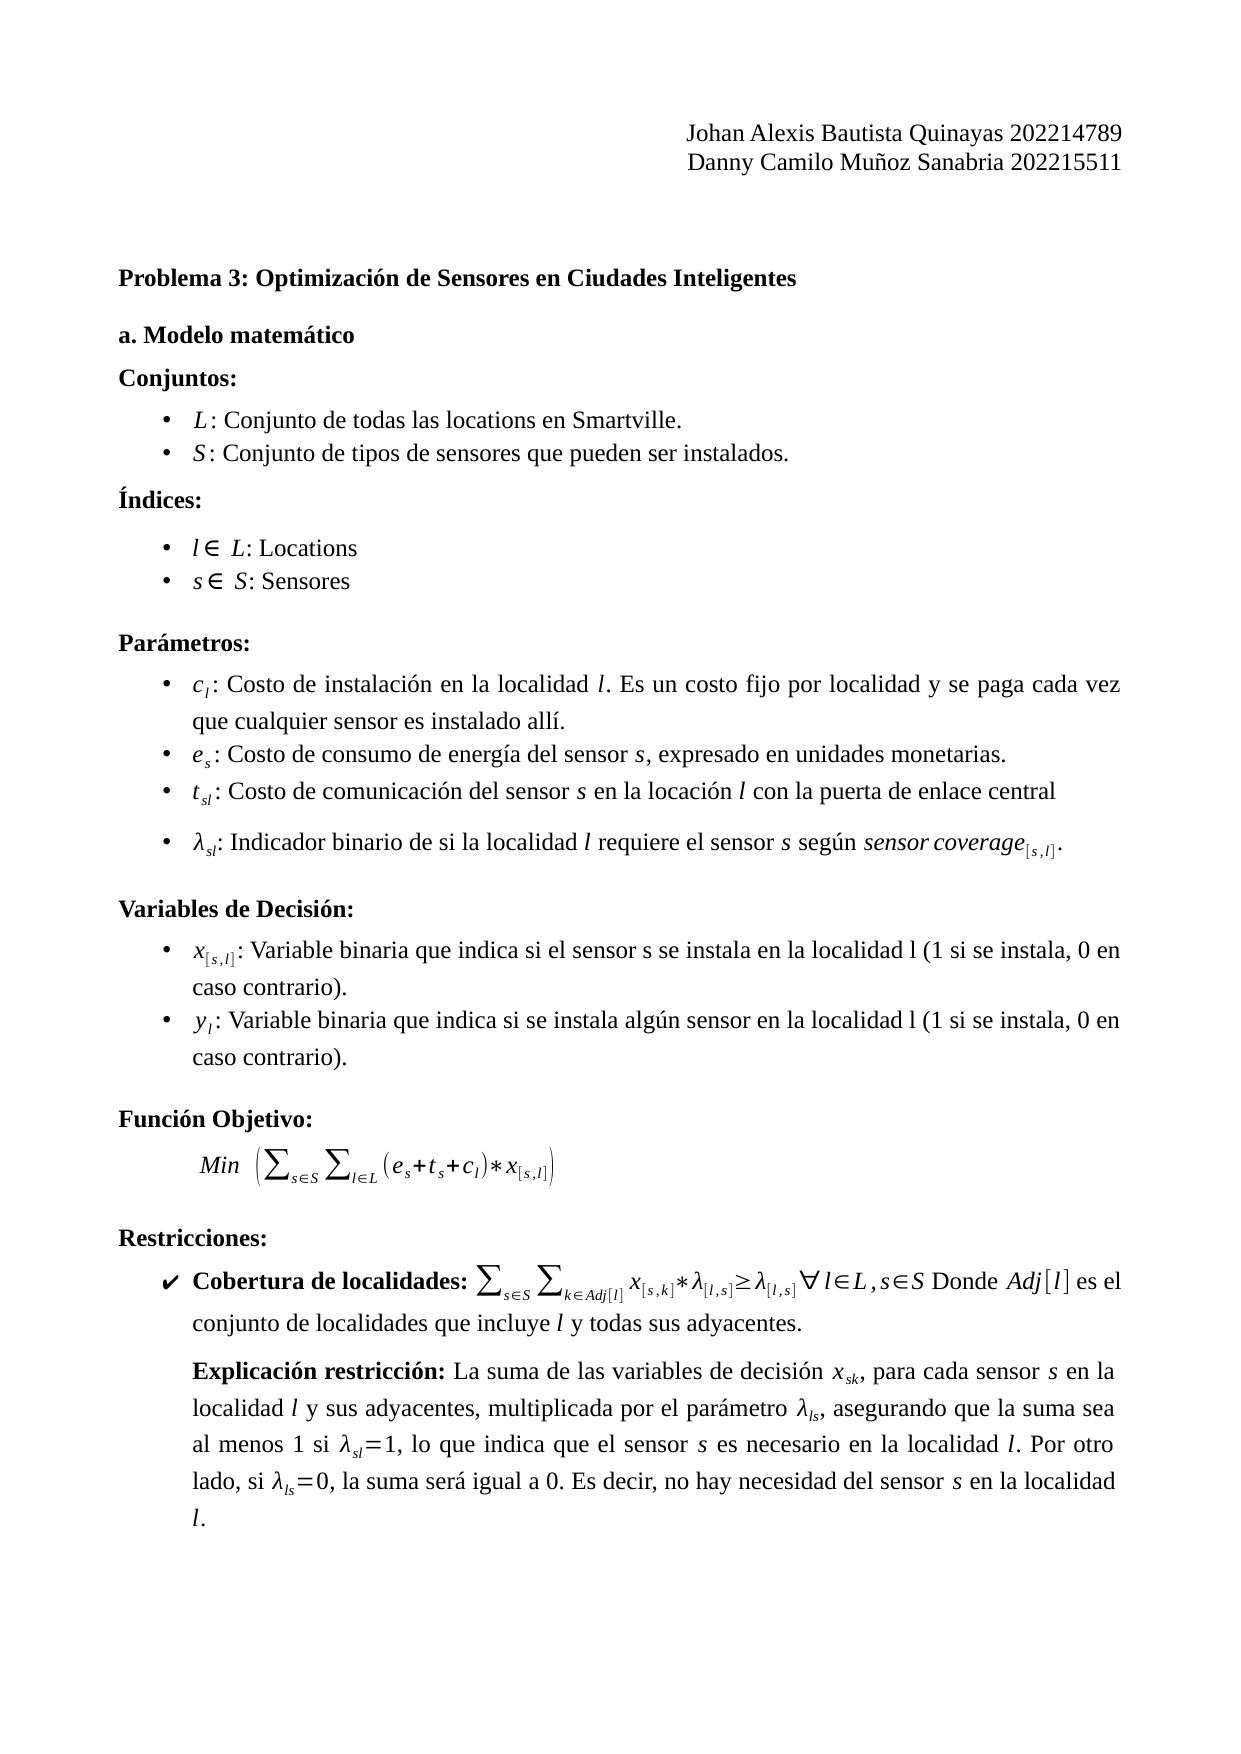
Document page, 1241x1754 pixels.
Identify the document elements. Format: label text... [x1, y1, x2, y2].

list Variable binaria que indica si el sensor s se instala en la localidad l (1 si se instala, 0 en caso contrario). [162, 935, 1122, 1001]
list : Sensores [162, 566, 1122, 595]
subtitle Variables de Decisión: [118, 894, 1122, 922]
text Explicación restricción: La suma de las variables de decisión , para cada sensor en la localidad y sus adyacentes, multiplicada por el parámetro , asegurando que la suma sea al menos 1 si , lo que indica que el sensor es necesario en la localidad . Por otro lado, si , la suma será igual a 0. Es decir, no hay necesidad del sensor en la localidad . [118, 1356, 1122, 1532]
subtitle Conjuntos: [118, 363, 1122, 392]
list Variable binaria que indica si se instala algún sensor en la localidad l (1 si se instala, 0 en caso contrario). [162, 1005, 1122, 1071]
subtitle Restricciones: [118, 1223, 1122, 1251]
list : Indicador binario de si la localidad requiere el sensor según [162, 827, 1122, 860]
subtitle Función Objetivo: [118, 1104, 1122, 1133]
subtitle Parámetros: [118, 628, 1122, 657]
list : Locations [162, 533, 1122, 562]
list Costo de comunicación del sensor en la locación con la puerta de enlace central [162, 776, 1122, 808]
list Conjunto de todas las locations en Smartville. [162, 405, 1122, 433]
list Cobertura de localidades: Donde es el conjunto de localidades que incluye y todas sus adyacentes. [162, 1264, 1122, 1337]
text Índices: [118, 485, 1122, 514]
list Conjunto de tipos de sensores que pueden ser instalados. [162, 438, 1122, 466]
text Problema 3: Optimización de Sensores en Ciudades Inteligentes [118, 263, 1122, 291]
text a. Modelo matemático [118, 320, 1122, 349]
list Costo de instalación en la localidad . Es un costo fijo por localidad y se paga cada vez que cualquier sensor es instalado allí. [162, 669, 1122, 735]
list Costo de consumo de energía del sensor , expresado en unidades monetarias. [162, 739, 1122, 772]
